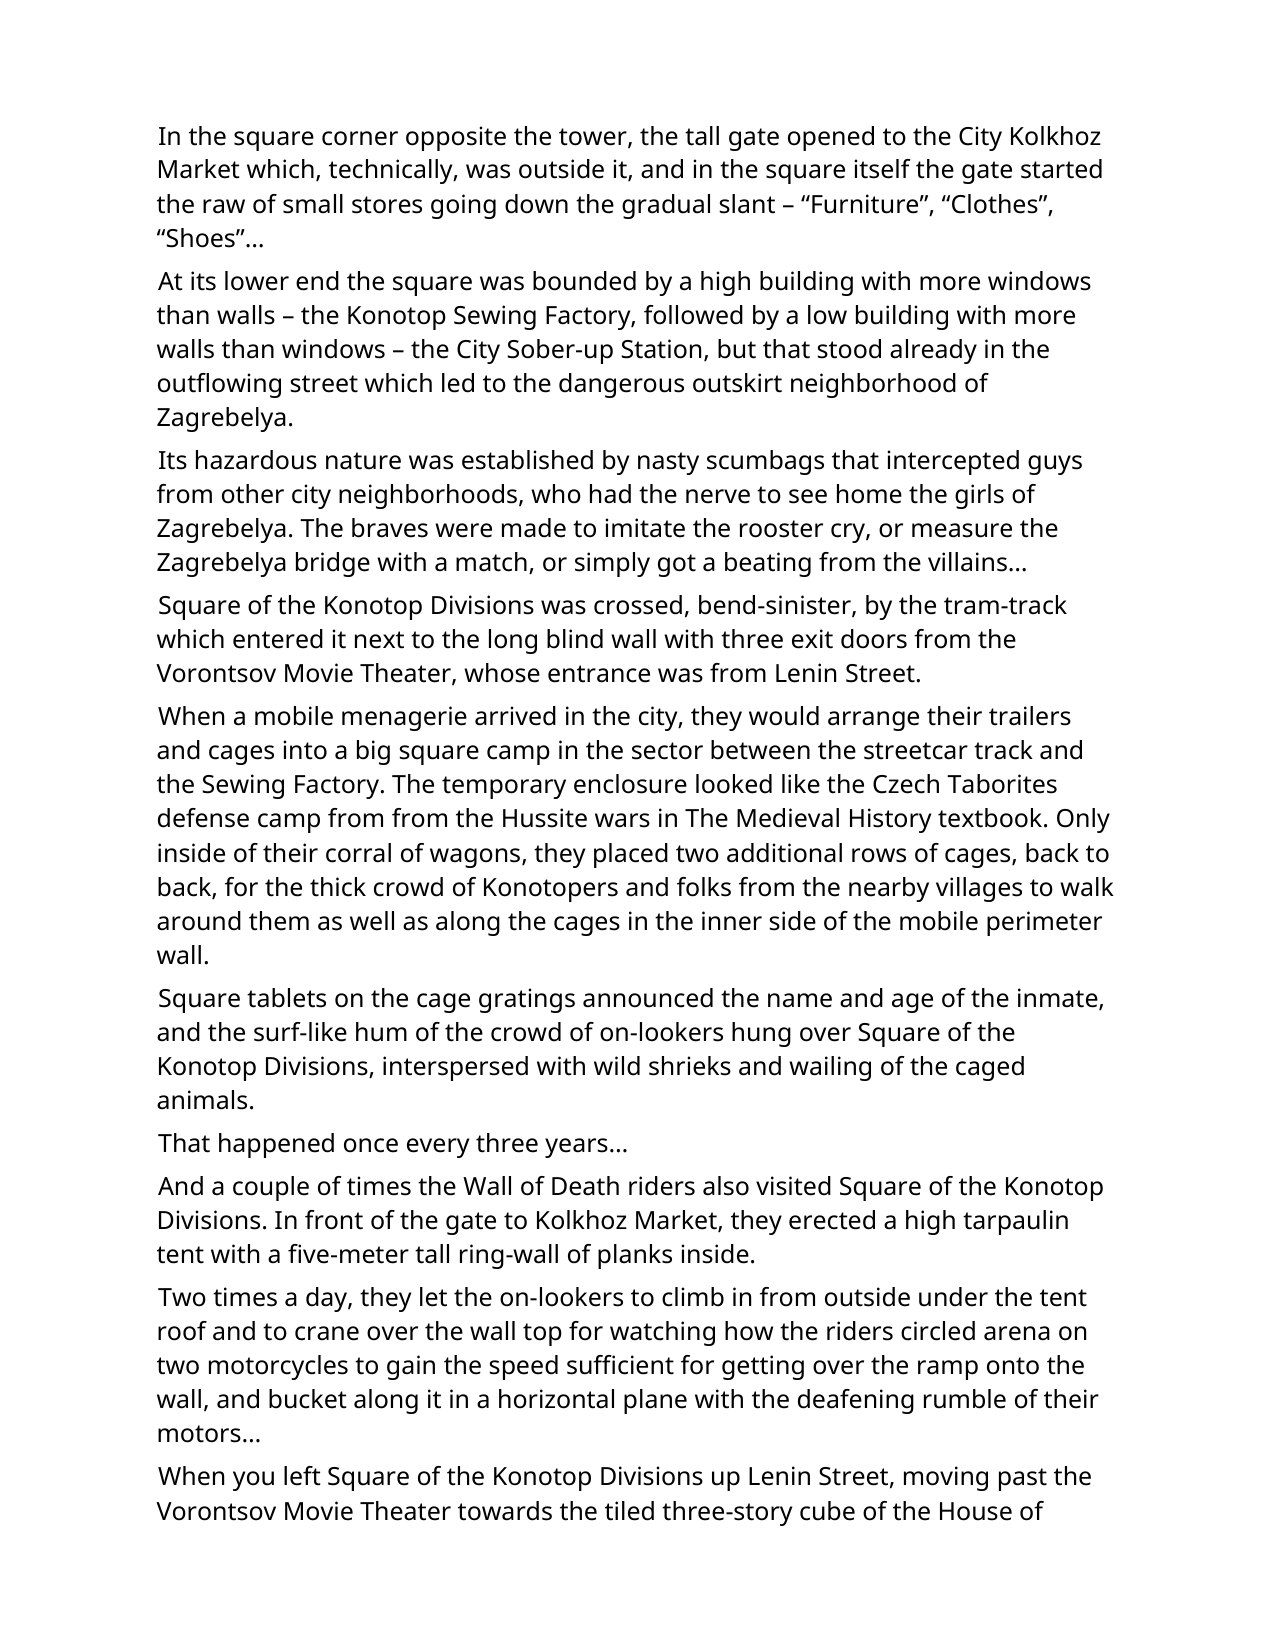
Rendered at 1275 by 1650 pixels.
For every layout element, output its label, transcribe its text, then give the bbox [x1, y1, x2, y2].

text Square of the Konotop Divisions was crossed, bend-sinister, by the tram-track which entered it next to the long blind wall with three exit doors from the Vorontsov Movie Theater, whose entrance was from Lenin Street. [156, 588, 1118, 690]
text When a mobile menagerie arrived in the city, they would arrange their trailers and cages into a big square camp in the sector between the streetcar track and the Sewing Factory. The temporary enclosure looked like the Czech Taborites defense camp from from the Hussite wars in The Medieval History textbook. Only inside of their corral of wagons, they placed two additional rows of cages, back to back, for the thick crowd of Konotopers and folks from the nearby villages to walk around them as well as along the cages in the inner side of the mobile perimeter wall. [156, 699, 1118, 971]
text When you left Square of the Konotop Divisions up Lenin Street, moving past the Vorontsov Movie Theater towards the tiled three-story cube of the House of [156, 1459, 1118, 1527]
text Square tablets on the cage gratings announced the name and age of the inmate, and the surf-like hum of the crowd of on-lookers hung over Square of the Konotop Divisions, interspersed with wild shrieks and wailing of the caged animals. [156, 980, 1118, 1117]
text And a couple of times the Wall of Death riders also visited Square of the Konotop Divisions. In front of the gate to Kolkhoz Market, they erected a high tarpaulin tent with a five-meter tall ring-wall of planks inside. [156, 1169, 1118, 1271]
text Two times a day, they let the on-lookers to climb in from outside under the tent roof and to crane over the wall top for watching how the riders circled arena on two motorcycles to gain the speed sufficient for getting over the ramp onto the wall, and bucket along it in a horizontal plane with the deafening rumble of their motors… [156, 1280, 1118, 1450]
text That happened once every three years… [156, 1126, 1118, 1160]
text At its lower end the square was bounded by a high building with more windows than walls – the Konotop Sewing Factory, followed by a low building with more walls than windows – the City Sober-up Station, but that stood already in the outflowing street which led to the dangerous outskirt neighborhood of Zagrebelya. [156, 263, 1118, 434]
text Its hazardous nature was established by nasty scumbags that intercepted guys from other city neighborhoods, who had the nerve to see home the girls of Zagrebelya. The braves were made to imitate the rooster cry, or measure the Zagrebelya bridge with a match, or simply got a beating from the villains… [156, 443, 1118, 579]
text In the square corner opposite the tower, the tall gate opened to the City Kolkhoz Market which, technically, was outside it, and in the square itself the gate started the raw of small stores going down the gradual slant – “Furniture”, “Clothes”, “Shoes”… [156, 118, 1118, 254]
